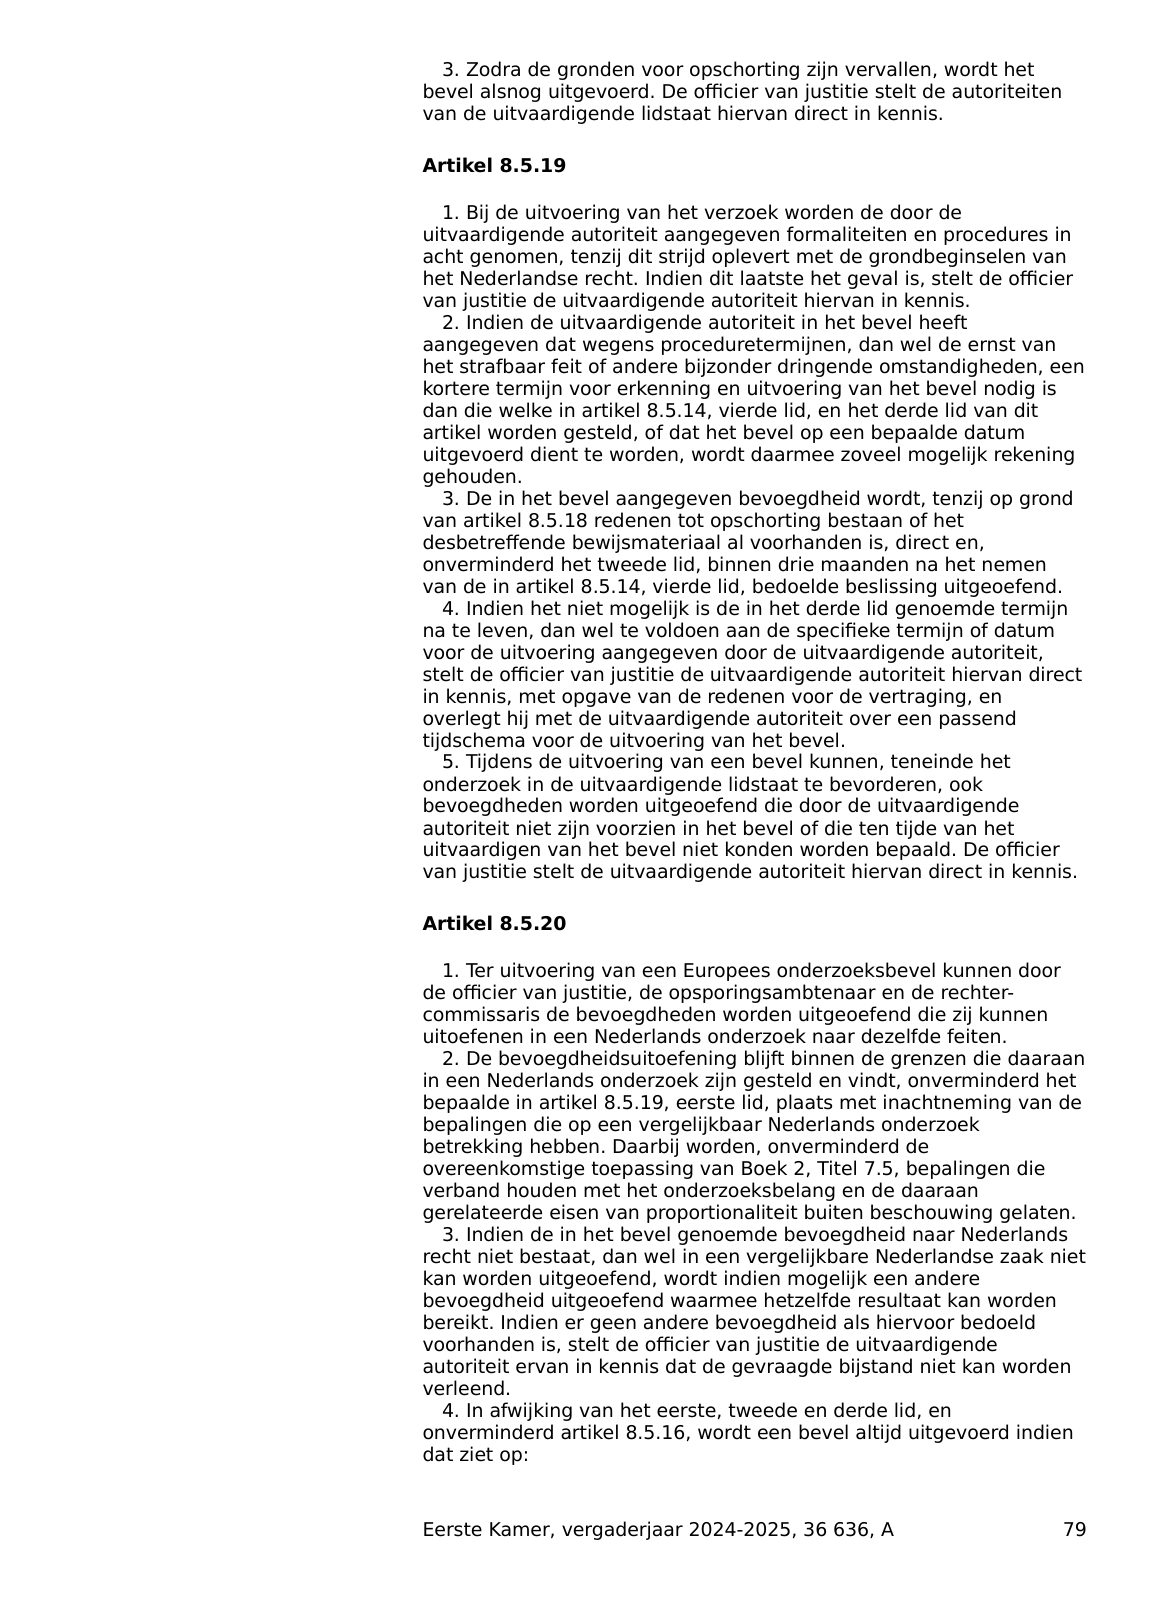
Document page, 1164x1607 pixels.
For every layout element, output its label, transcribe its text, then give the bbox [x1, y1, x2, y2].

text 3. Indien de in het bevel genoemde bevoegdheid naar Nederlands recht niet bestaat, dan wel in een vergelijkbare Nederlandse zaak niet kan worden uitgeoefend, wordt indien mogelijk een andere bevoegdheid uitgeoefend waarmee hetzelfde resultaat kan worden bereikt. Indien er geen andere bevoegdheid als hiervoor bedoeld voorhanden is, stelt de officier van justitie de uitvaardigende autoriteit ervan in kennis dat de gevraagde bijstand niet kan worden verleend. [422, 1224, 1087, 1400]
text 3. Zodra de gronden voor opschorting zijn vervallen, wordt het bevel alsnog uitgevoerd. De officier van justitie stelt de autoriteiten van de uitvaardigende lidstaat hiervan direct in kennis. [422, 59, 1087, 125]
text 1. Bij de uitvoering van het verzoek worden de door de uitvaardigende autoriteit aangegeven formaliteiten en procedures in acht genomen, tenzij dit strijd oplevert met de grondbeginselen van het Nederlandse recht. Indien dit laatste het geval is, stelt de officier van justitie de uitvaardigende autoriteit hiervan in kennis. [422, 202, 1087, 312]
subtitle Artikel 8.5.20 [422, 913, 1087, 935]
text 2. Indien de uitvaardigende autoriteit in het bevel heeft aangegeven dat wegens proceduretermijnen, dan wel de ernst van het strafbaar feit of andere bijzonder dringende omstandigheden, een kortere termijn voor erkenning en uitvoering van het bevel nodig is dan die welke in artikel 8.5.14, vierde lid, en het derde lid van dit artikel worden gesteld, of dat het bevel op een bepaalde datum uitgevoerd dient te worden, wordt daarmee zoveel mogelijk rekening gehouden. [422, 312, 1087, 488]
text 4. Indien het niet mogelijk is de in het derde lid genoemde termijn na te leven, dan wel te voldoen aan de specifieke termijn of datum voor de uitvoering aangegeven door de uitvaardigende autoriteit, stelt de officier van justitie de uitvaardigende autoriteit hiervan direct in kennis, met opgave van de redenen voor de vertraging, en overlegt hij met de uitvaardigende autoriteit over een passend tijdschema voor de uitvoering van het bevel. [422, 598, 1087, 751]
text 1. Ter uitvoering van een Europees onderzoeksbevel kunnen door de officier van justitie, de opsporingsambtenaar en de rechter-commissaris de bevoegdheden worden uitgeoefend die zij kunnen uitoefenen in een Nederlands onderzoek naar dezelfde feiten. [422, 960, 1087, 1048]
subtitle Artikel 8.5.19 [422, 155, 1087, 177]
text 4. In afwijking van het eerste, tweede en derde lid, en onverminderd artikel 8.5.16, wordt een bevel altijd uitgevoerd indien dat ziet op: [422, 1400, 1087, 1466]
text 3. De in het bevel aangegeven bevoegdheid wordt, tenzij op grond van artikel 8.5.18 redenen tot opschorting bestaan of het desbetreffende bewijsmateriaal al voorhanden is, direct en, onverminderd het tweede lid, binnen drie maanden na het nemen van de in artikel 8.5.14, vierde lid, bedoelde beslissing uitgeoefend. [422, 488, 1087, 598]
text 5. Tijdens de uitvoering van een bevel kunnen, teneinde het onderzoek in de uitvaardigende lidstaat te bevorderen, ook bevoegdheden worden uitgeoefend die door de uitvaardigende autoriteit niet zijn voorzien in het bevel of die ten tijde van het uitvaardigen van het bevel niet konden worden bepaald. De officier van justitie stelt de uitvaardigende autoriteit hiervan direct in kennis. [422, 751, 1087, 883]
text 2. De bevoegdheidsuitoefening blijft binnen de grenzen die daaraan in een Nederlands onderzoek zijn gesteld en vindt, onverminderd het bepaalde in artikel 8.5.19, eerste lid, plaats met inachtneming van de bepalingen die op een vergelijkbaar Nederlands onderzoek betrekking hebben. Daarbij worden, onverminderd de overeenkomstige toepassing van Boek 2, Titel 7.5, bepalingen die verband houden met het onderzoeksbelang en de daaraan gerelateerde eisen van proportionaliteit buiten beschouwing gelaten. [422, 1048, 1087, 1224]
